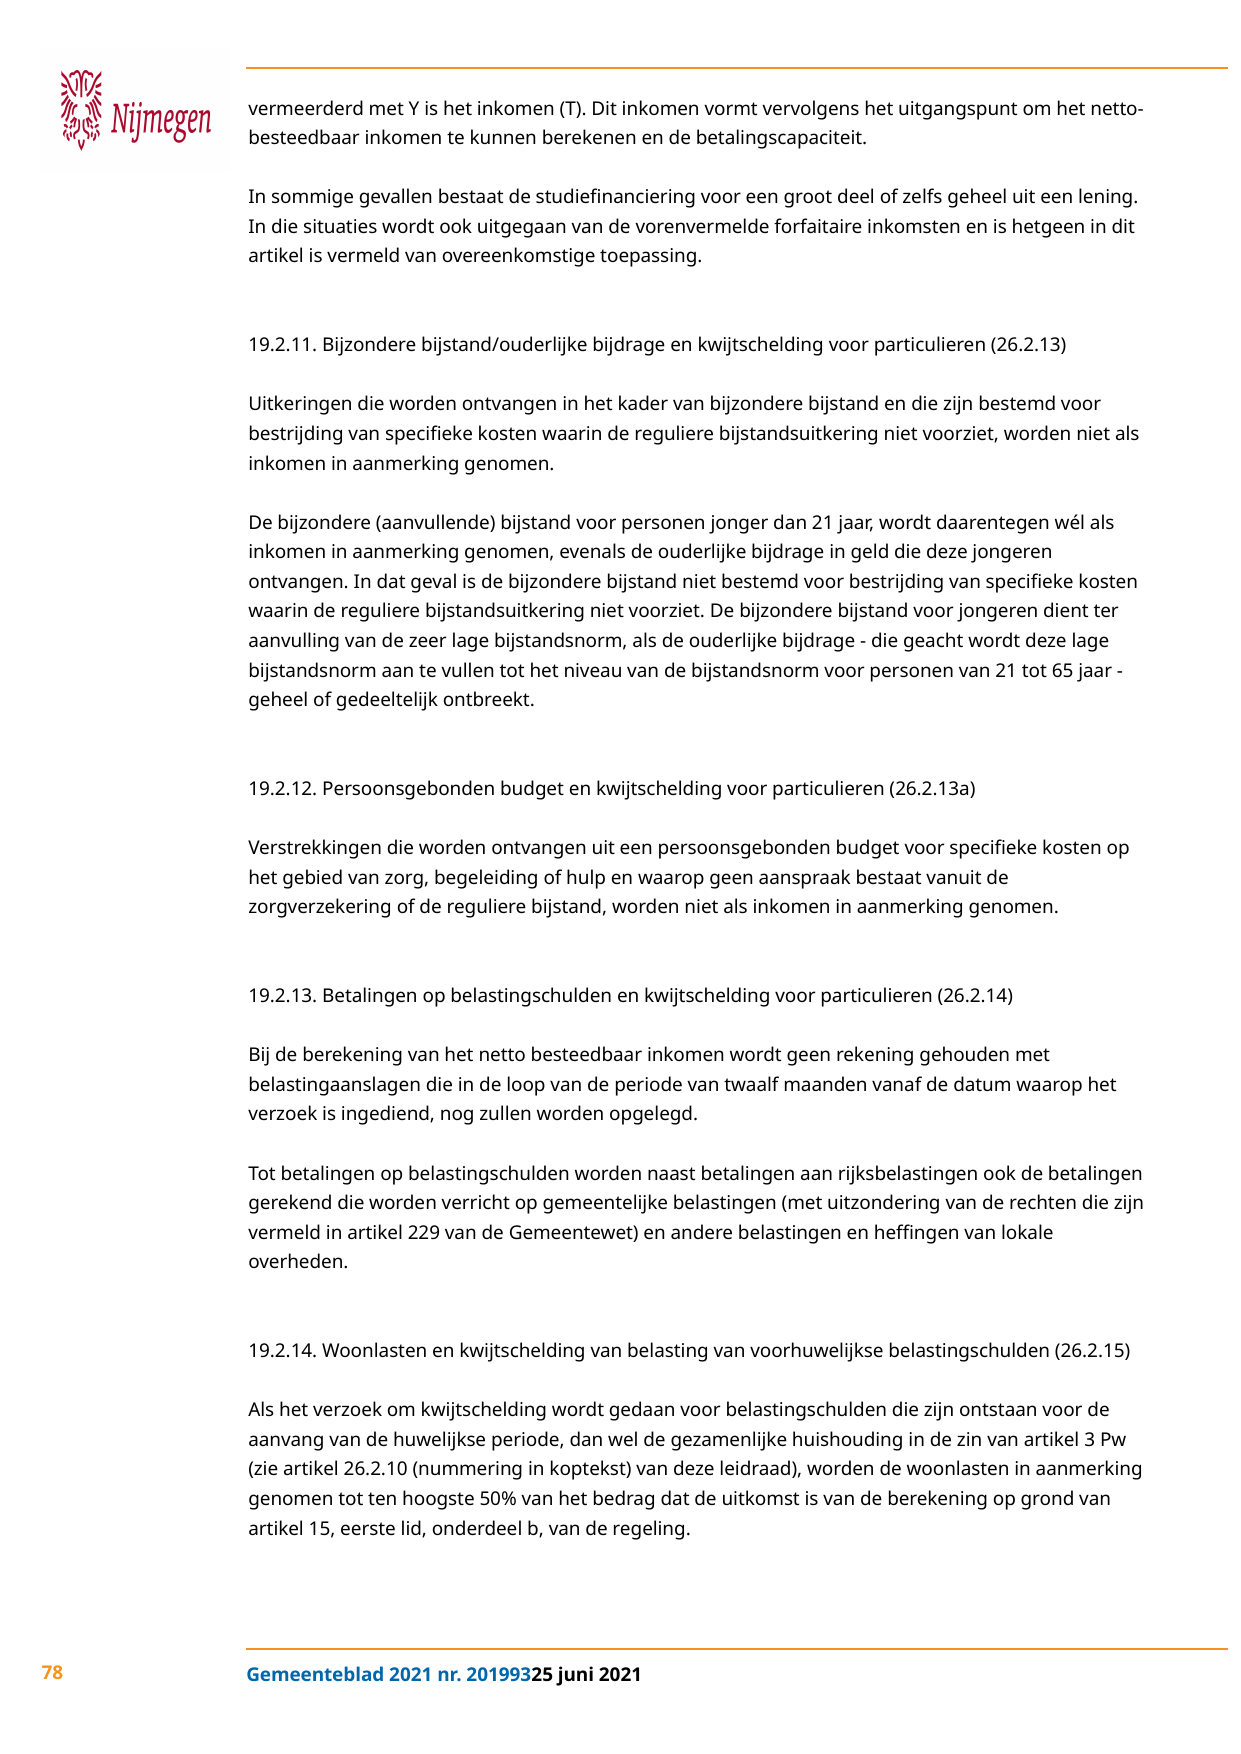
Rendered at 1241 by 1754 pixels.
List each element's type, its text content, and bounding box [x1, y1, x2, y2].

text 19.2.14. Woonlasten en kwijtschelding van belasting van voorhuwelijkse belastingschulden (26.2.15) [248, 1337, 1152, 1363]
text 19.2.12. Persoonsgebonden budget en kwijtschelding voor particulieren (26.2.13a) [248, 775, 1152, 801]
text Als het verzoek om kwijtschelding wordt gedaan voor belastingschulden die zijn ontstaan voor de aanvang van de huwelijkse periode, dan wel de gezamenlijke huishouding in de zin van artikel 3 Pw (zie artikel 26.2.10 (nummering in koptekst) van deze leidraad), worden de woonlasten in aanmerking genomen tot ten hoogste 50% van het bedrag dat de uitkomst is van de berekening op grond van artikel 15, eerste lid, onderdeel b, van de regeling. [248, 1396, 1152, 1541]
text 19.2.13. Betalingen op belastingschulden en kwijtschelding voor particulieren (26.2.14) [248, 982, 1152, 1008]
text vermeerderd met Y is het inkomen (T). Dit inkomen vormt vervolgens het uitgangspunt om het netto-besteedbaar inkomen te kunnen berekenen en de betalingscapaciteit. [248, 95, 1152, 150]
picture [41, 47, 231, 172]
text De bijzondere (aanvullende) bijstand voor personen jonger dan 21 jaar, wordt daarentegen wél als inkomen in aanmerking genomen, evenals de ouderlijke bijdrage in geld die deze jongeren ontvangen. In dat geval is de bijzondere bijstand niet bestemd voor bestrijding van specifieke kosten waarin de reguliere bijstandsuitkering niet voorziet. De bijzondere bijstand voor jongeren dient ter aanvulling van de zeer lage bijstandsnorm, als de ouderlijke bijdrage - die geacht wordt deze lage bijstandsnorm aan te vullen tot het niveau van de bijstandsnorm voor personen van 21 tot 65 jaar - geheel of gedeeltelijk ontbreekt. [248, 509, 1152, 712]
text Bij de berekening van het netto besteedbaar inkomen wordt geen rekening gehouden met belastingaanslagen die in de loop van de periode van twaalf maanden vanaf de datum waarop het verzoek is ingediend, nog zullen worden opgelegd. [248, 1041, 1152, 1126]
text In sommige gevallen bestaat de studiefinanciering voor een groot deel of zelfs geheel uit een lening. In die situaties wordt ook uitgegaan van de vorenvermelde forfaitaire inkomsten en is hetgeen in dit artikel is vermeld van overeenkomstige toepassing. [248, 183, 1152, 268]
text 19.2.11. Bijzondere bijstand/ouderlijke bijdrage en kwijtschelding voor particulieren (26.2.13) [248, 331, 1152, 357]
text Tot betalingen op belastingschulden worden naast betalingen aan rijksbelastingen ook de betalingen gerekend die worden verricht op gemeentelijke belastingen (met uitzondering van de rechten die zijn vermeld in artikel 229 van de Gemeentewet) en andere belastingen en heffingen van lokale overheden. [248, 1160, 1152, 1274]
text Verstrekkingen die worden ontvangen uit een persoonsgebonden budget voor specifieke kosten op het gebied van zorg, begeleiding of hulp en waarop geen aanspraak bestaat vanuit de zorgverzekering of de reguliere bijstand, worden niet als inkomen in aanmerking genomen. [248, 834, 1152, 919]
text Uitkeringen die worden ontvangen in het kader van bijzondere bijstand en die zijn bestemd voor bestrijding van specifieke kosten waarin de reguliere bijstandsuitkering niet voorziet, worden niet als inkomen in aanmerking genomen. [248, 391, 1152, 476]
